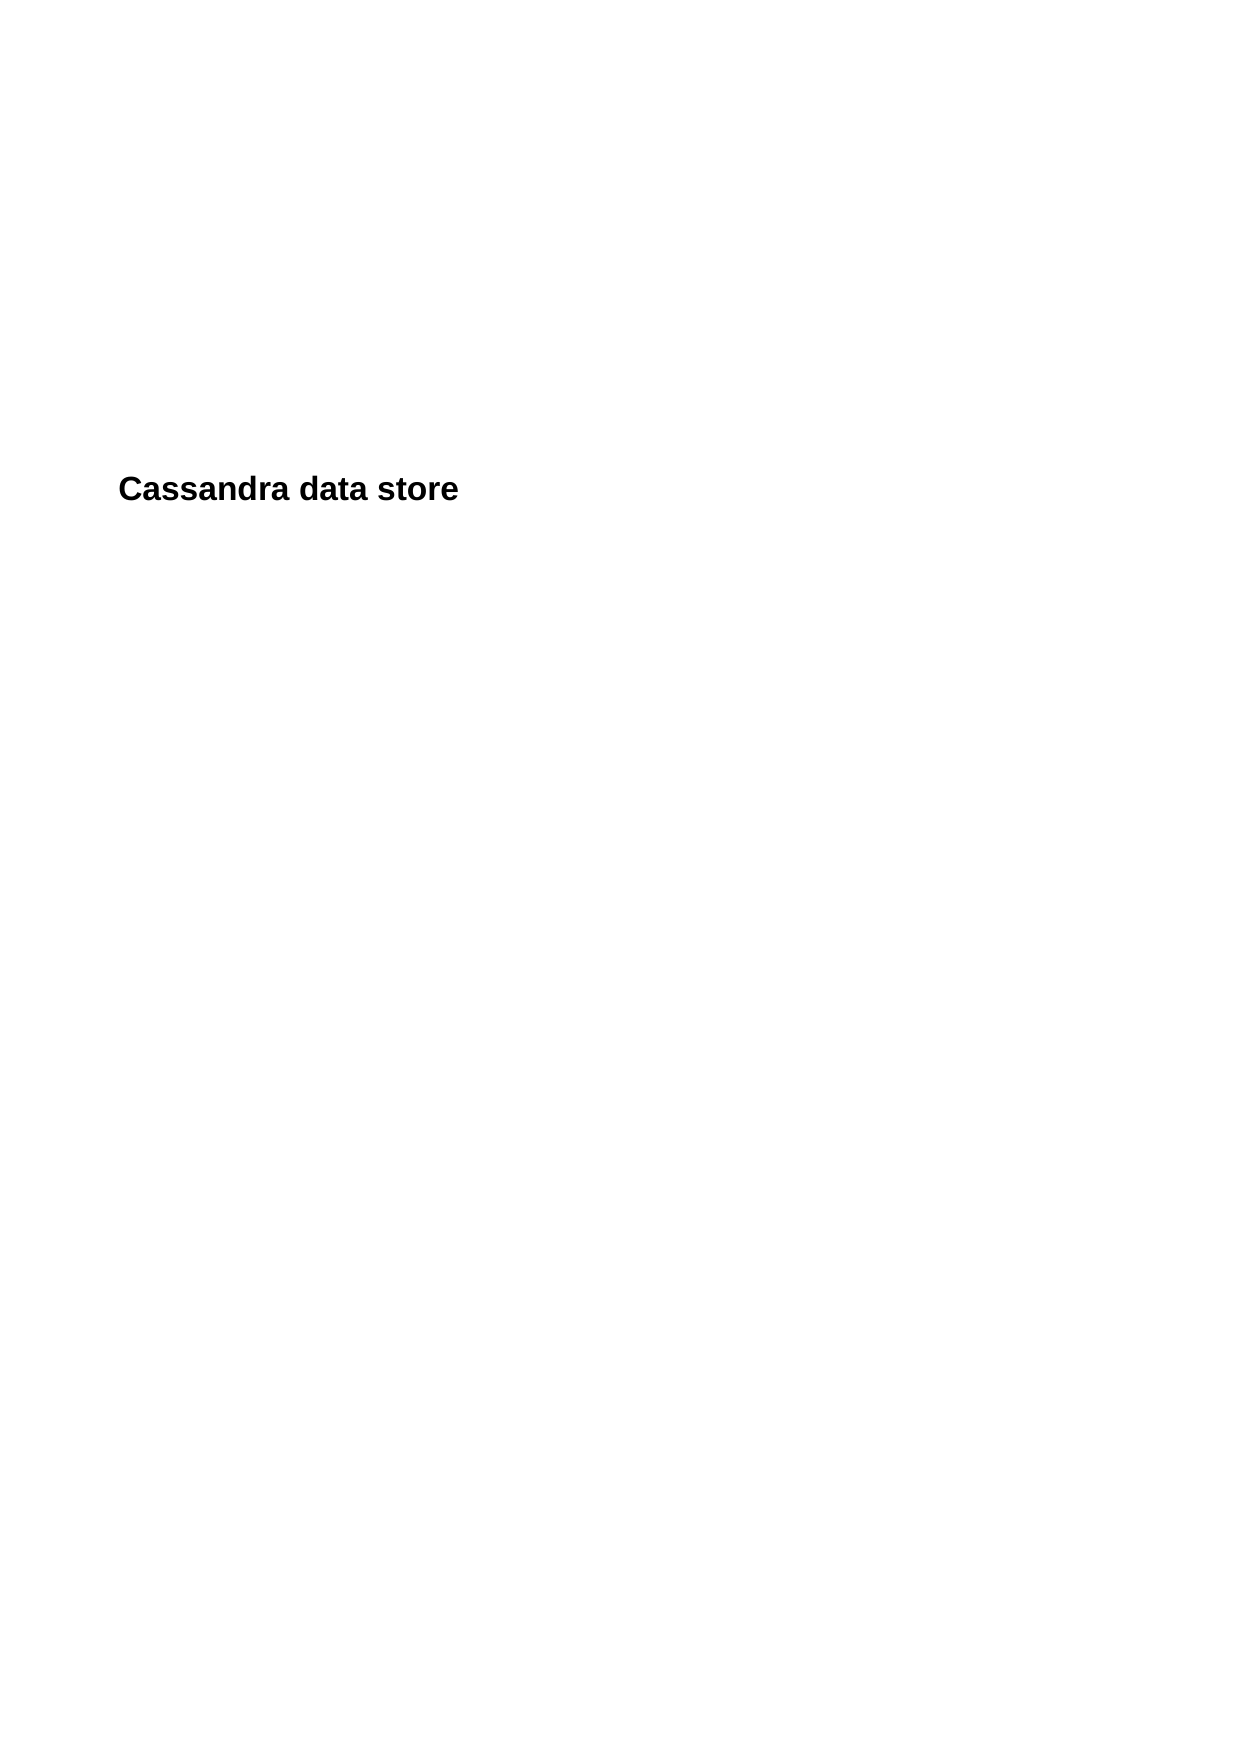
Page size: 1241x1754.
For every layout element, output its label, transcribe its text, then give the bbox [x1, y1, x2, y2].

subtitle Cassandra data store [118, 469, 1122, 508]
